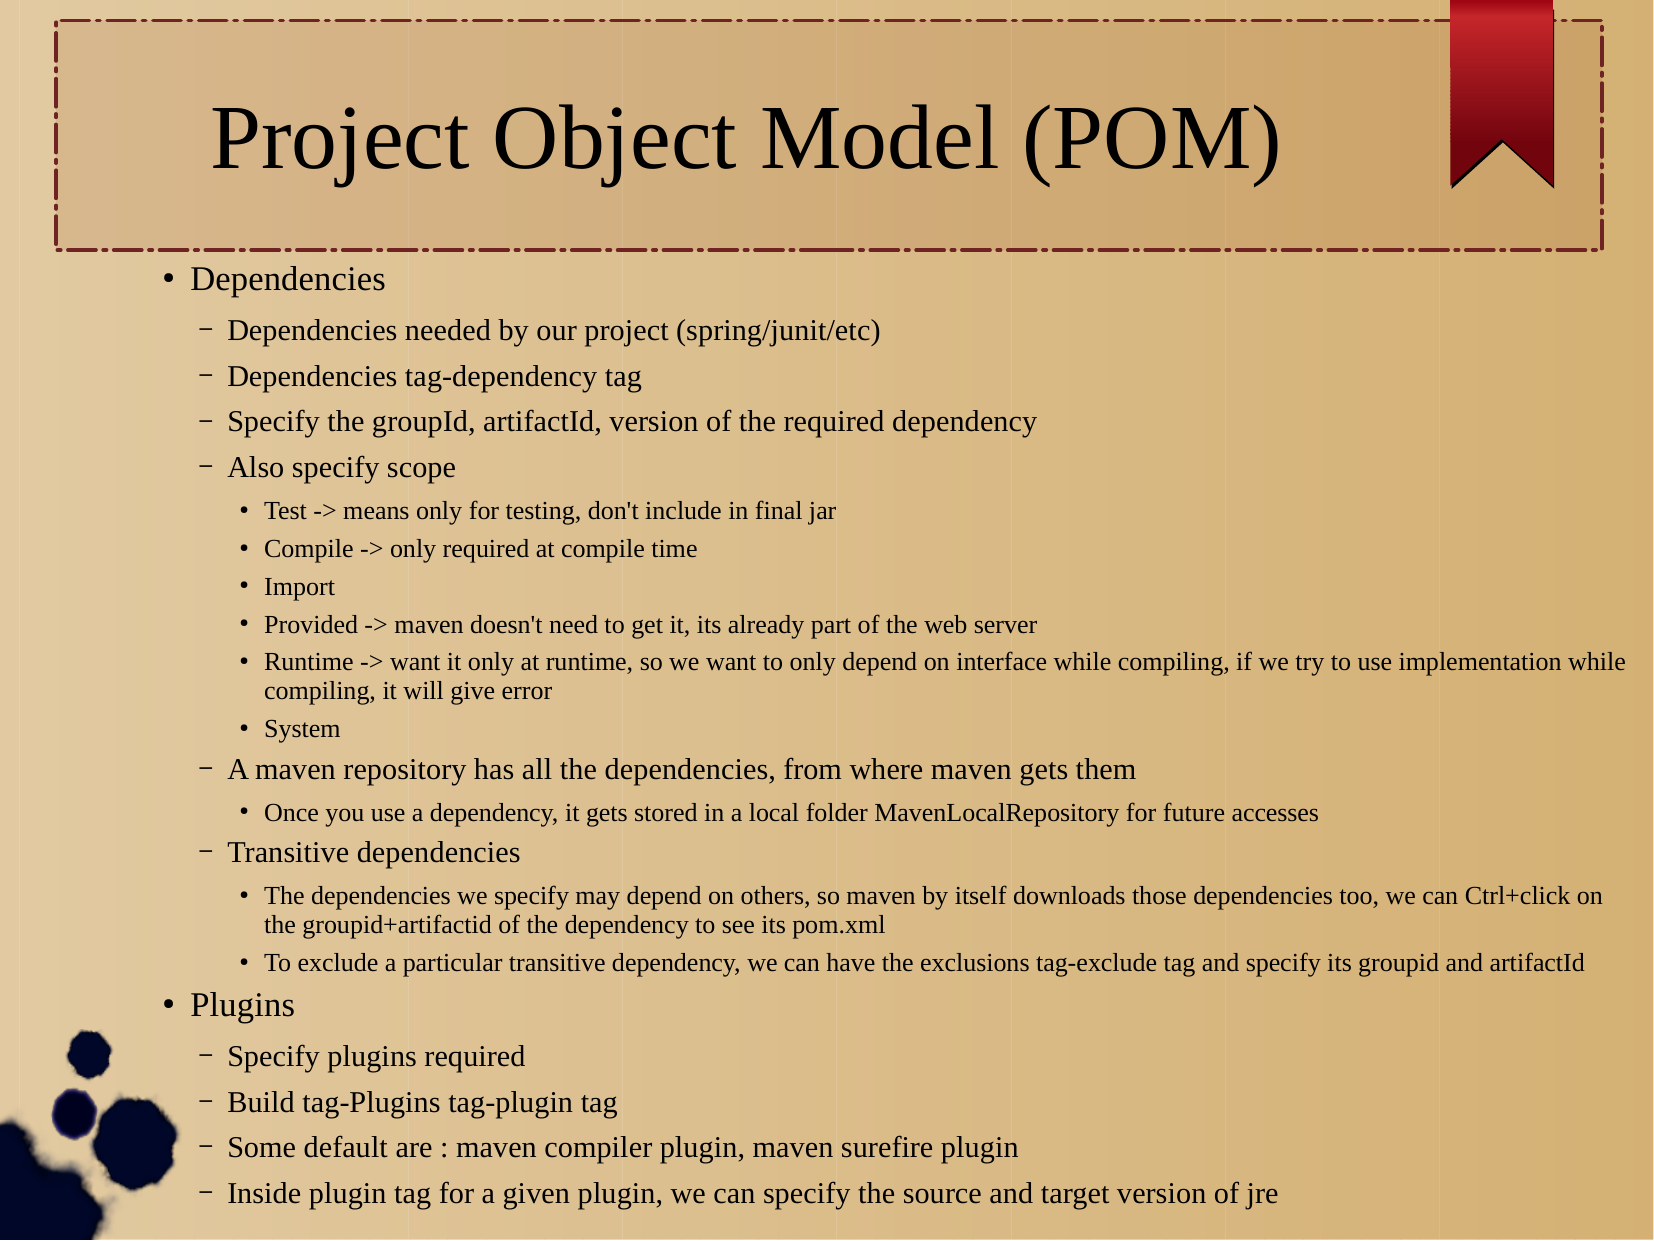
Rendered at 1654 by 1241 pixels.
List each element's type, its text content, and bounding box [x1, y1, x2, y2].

list Dependencies Dependencies needed by our project (spring/junit/etc) Dependencies tag-dependency tag Specify the groupId, artifactId, version of the required dependency Also specify scope Test -> means only for testing, don't include in final jar Compile -> only required at compile time Import Provided -> maven doesn't need to get it, its already part of the web server Runtime -> want it only at runtime, so we want to only depend on interface while compiling, if we try to use implementation while compiling, it will give error System A maven repository has all the dependencies, from where maven gets them Once you use a dependency, it gets stored in a local folder MavenLocalRepository for future accesses Transitive dependencies The dependencies we specify may depend on others, so maven by itself downloads those dependencies too, we can Ctrl+click on the groupid+artifactid of the dependency to see its pom.xml To exclude a particular transitive dependency, we can have the exclusions tag-exclude tag and specify its groupid and artifactId Plugins Specify plugins required Build tag-Plugins tag-plugin tag Some default are : maven compiler plugin, maven surefire plugin Inside plugin tag for a given plugin, we can specify the source and target version of jre [153, 259, 1642, 1217]
title Project Object Model (POM) [82, 47, 1412, 229]
